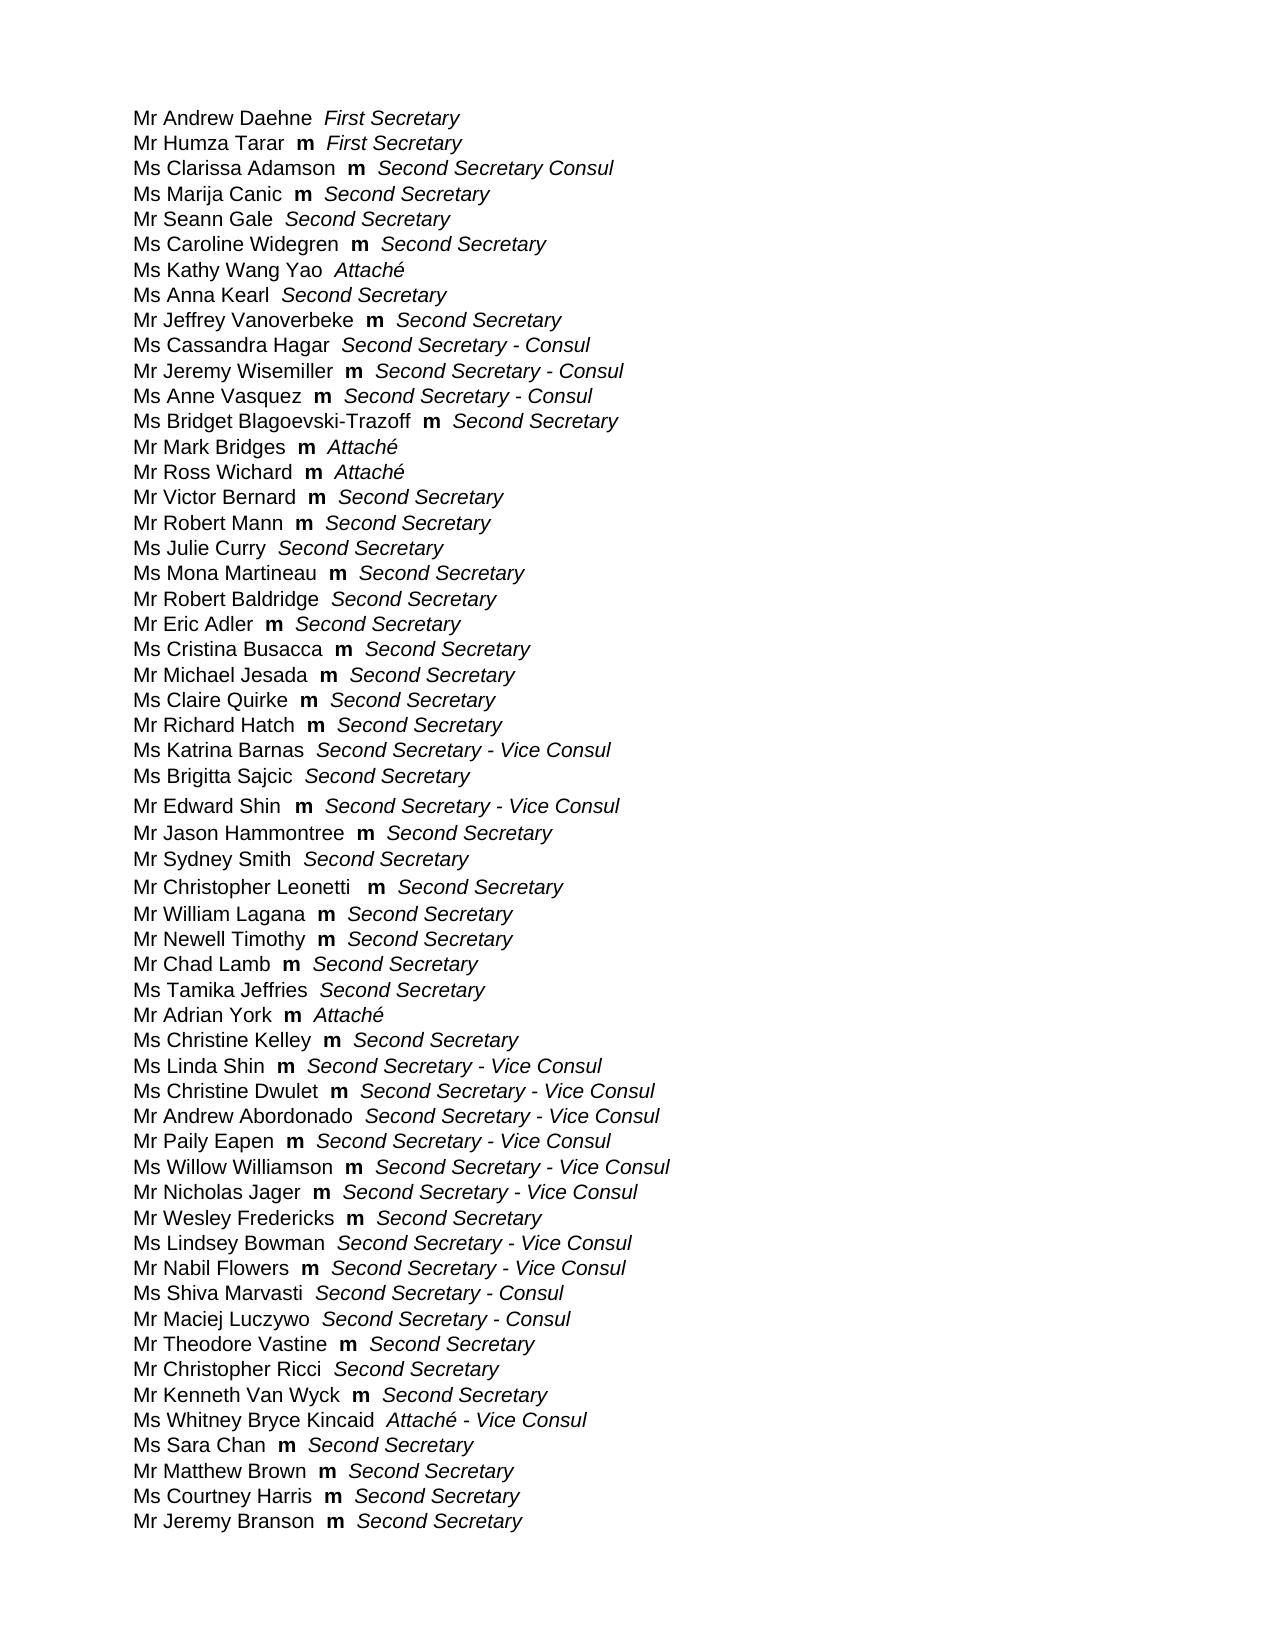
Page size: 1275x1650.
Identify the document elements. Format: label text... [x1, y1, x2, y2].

text Mr Theodore Vastine m Second Secretary [133, 1332, 1181, 1356]
text Mr Sydney Smith Second Secretary [133, 847, 1181, 871]
text Mr Maciej Luczywo Second Secretary - Consul [133, 1307, 1181, 1331]
text Ms Bridget Blagoevski-Trazoff m Second Secretary [133, 409, 1181, 433]
text Mr Jeremy Wisemiller m Second Secretary - Consul [133, 359, 1181, 383]
text Ms Christine Kelley m Second Secretary [133, 1028, 1181, 1052]
text Ms Claire Quirke m Second Secretary [133, 688, 1181, 712]
text Mr Andrew Daehne First Secretary [133, 106, 1181, 129]
text Ms Marija Canic m Second Secretary [133, 181, 1181, 205]
text Ms Whitney Bryce Kincaid Attaché - Vice Consul [133, 1408, 1181, 1432]
text Mr Robert Baldridge Second Secretary [133, 586, 1181, 610]
text Mr Humza Tarar m First Secretary [133, 131, 1181, 155]
text Mr Wesley Fredericks m Second Secretary [133, 1205, 1181, 1229]
text Mr Christopher Leonetti m Second Secretary [133, 872, 1181, 900]
text Ms Anne Vasquez m Second Secretary - Consul [133, 384, 1181, 408]
text Mr Robert Mann m Second Secretary [133, 511, 1181, 534]
text Mr Nabil Flowers m Second Secretary - Vice Consul [133, 1256, 1181, 1280]
text Ms Caroline Widegren m Second Secretary [133, 232, 1181, 256]
text Ms Brigitta Sajcic Second Secretary [133, 764, 1181, 788]
text Mr Paily Eapen m Second Secretary - Vice Consul [133, 1129, 1181, 1153]
text Mr Ross Wichard m Attaché [133, 460, 1181, 484]
text Ms Courtney Harris m Second Secretary [133, 1484, 1181, 1508]
text Mr Seann Gale Second Secretary [133, 207, 1181, 231]
text Mr Eric Adler m Second Secretary [133, 612, 1181, 636]
text Ms Anna Kearl Second Secretary [133, 283, 1181, 307]
text Ms Kathy Wang Yao Attaché [133, 257, 1181, 281]
text Ms Mona Martineau m Second Secretary [133, 561, 1181, 585]
text Mr Newell Timothy m Second Secretary [133, 927, 1181, 951]
text Mr Matthew Brown m Second Secretary [133, 1458, 1181, 1482]
text Mr Mark Bridges m Attaché [133, 434, 1181, 458]
text Mr Adrian York m Attaché [133, 1003, 1181, 1027]
text Mr Jeremy Branson m Second Secretary [133, 1509, 1181, 1533]
text Ms Linda Shin m Second Secretary - Vice Consul [133, 1053, 1181, 1077]
text Mr Victor Bernard m Second Secretary [133, 485, 1181, 509]
text Ms Sara Chan m Second Secretary [133, 1433, 1181, 1457]
text Ms Julie Curry Second Secretary [133, 536, 1181, 560]
text Ms Cassandra Hagar Second Secretary - Consul [133, 333, 1181, 357]
text Ms Katrina Barnas Second Secretary - Vice Consul [133, 738, 1181, 762]
text Mr Christopher Ricci Second Secretary [133, 1357, 1181, 1381]
text Mr Jason Hammontree m Second Secretary [133, 821, 1181, 845]
text Ms Cristina Busacca m Second Secretary [133, 637, 1181, 661]
text Ms Clarissa Adamson m Second Secretary Consul [133, 156, 1181, 180]
text Ms Lindsey Bowman Second Secretary - Vice Consul [133, 1231, 1181, 1254]
text Mr Andrew Abordonado Second Secretary - Vice Consul [133, 1104, 1181, 1128]
text Ms Willow Williamson m Second Secretary - Vice Consul [133, 1155, 1181, 1179]
text Mr Edward Shin m Second Secretary - Vice Consul [133, 789, 1181, 819]
text Mr Chad Lamb m Second Secretary [133, 952, 1181, 976]
text Mr William Lagana m Second Secretary [133, 902, 1181, 926]
text Mr Jeffrey Vanoverbeke m Second Secretary [133, 308, 1181, 332]
text Ms Shiva Marvasti Second Secretary - Consul [133, 1281, 1181, 1305]
text Mr Nicholas Jager m Second Secretary - Vice Consul [133, 1180, 1181, 1204]
text Ms Tamika Jeffries Second Secretary [133, 977, 1181, 1001]
text Mr Kenneth Van Wyck m Second Secretary [133, 1382, 1181, 1406]
text Mr Michael Jesada m Second Secretary [133, 662, 1181, 686]
text Ms Christine Dwulet m Second Secretary - Vice Consul [133, 1079, 1181, 1103]
text Mr Richard Hatch m Second Secretary [133, 713, 1181, 737]
